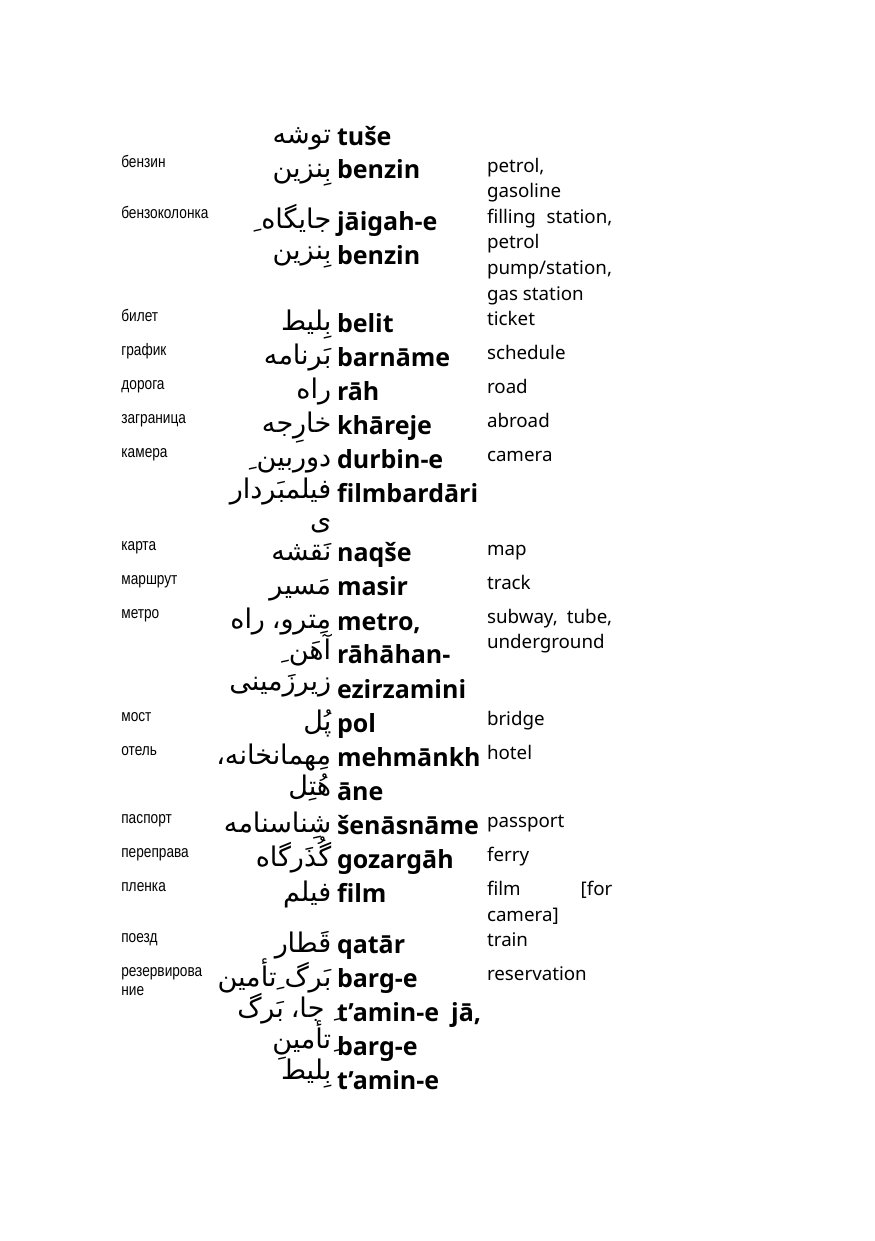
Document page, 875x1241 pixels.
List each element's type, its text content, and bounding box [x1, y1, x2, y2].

table_cell hotel [484, 739, 615, 807]
table_cell metro, rāhāhan-ezirzamini [334, 603, 484, 705]
table_cell [484, 118, 615, 152]
table_cell camera [484, 442, 615, 535]
table_cell mehmānkhāne [334, 739, 484, 807]
table_cell petrol, gasoline [484, 152, 615, 203]
table_cell pol [334, 705, 484, 739]
table_cell barg-e t’amin-e jā, barg-e t’amin-e [334, 961, 484, 1097]
table_cell gozargāh [334, 842, 484, 876]
table_cell توشه [212, 118, 334, 152]
table_cell naqše [334, 535, 484, 569]
table_cell šenāsnāme [334, 808, 484, 842]
table_cell ticket [484, 305, 615, 339]
table_cell поезд [118, 927, 212, 961]
table_cell مِهمانخانه، هُتِل [212, 739, 334, 807]
table_cell barnāme [334, 339, 484, 373]
table_cell road [484, 374, 615, 407]
table_cell خارِجه [212, 408, 334, 442]
table_cell گُذَرگاه [212, 842, 334, 876]
table_cell карта [118, 535, 212, 569]
table_cell مِترو، راه آهَن ِ زیرزَمینی [212, 603, 334, 705]
table_cell schedule [484, 339, 615, 373]
table_cell فیلم [212, 876, 334, 927]
table_cell masir [334, 569, 484, 603]
table_cell شِناسنامه [212, 808, 334, 842]
table_cell reservation [484, 961, 615, 1097]
table_cell бензин [118, 152, 212, 203]
table_cell film [for camera] [484, 876, 615, 927]
table_cell belit [334, 305, 484, 339]
table_cell جایگاه ِ بِنزین [212, 203, 334, 305]
table_cell билет [118, 305, 212, 339]
table_cell پُل [212, 705, 334, 739]
table_cell passport [484, 808, 615, 842]
table_cell abroad [484, 408, 615, 442]
table_cell переправа [118, 842, 212, 876]
table_cell отель [118, 739, 212, 807]
table_cell маршрут [118, 569, 212, 603]
table_cell метро [118, 603, 212, 705]
table_cell ferry [484, 842, 615, 876]
table_cell rāh [334, 374, 484, 407]
table_cell резервирование [118, 961, 212, 1097]
table_cell قَطار [212, 927, 334, 961]
table_cell камера [118, 442, 212, 535]
table_cell track [484, 569, 615, 603]
table_cell durbin-e filmbardāri [334, 442, 484, 535]
table_cell بِلیط [212, 305, 334, 339]
table_cell subway, tube, underground [484, 603, 615, 705]
table_cell qatār [334, 927, 484, 961]
table_cell дорога [118, 374, 212, 407]
table_cell train [484, 927, 615, 961]
table_cell film [334, 876, 484, 927]
table_cell map [484, 535, 615, 569]
table_cell filling station, petrol pump/station, gas station [484, 203, 615, 305]
table_cell график [118, 339, 212, 373]
table_cell راه [212, 374, 334, 407]
table_cell заграница [118, 408, 212, 442]
table_cell بَرگ ِتأمین ِ جا، بَرگ ِتأمینِ بِلیط [212, 961, 334, 1097]
table_cell بَرنامه [212, 339, 334, 373]
table_cell пленка [118, 876, 212, 927]
table_cell паспорт [118, 808, 212, 842]
table_cell نَقشه [212, 535, 334, 569]
table_cell benzin [334, 152, 484, 203]
table_cell jāigah-e benzin [334, 203, 484, 305]
table_cell دوربین ِ فیلمبَرداری [212, 442, 334, 535]
table_cell مَسیر [212, 569, 334, 603]
table_cell tuše [334, 118, 484, 152]
table_cell мост [118, 705, 212, 739]
table_cell khāreje [334, 408, 484, 442]
table_cell [118, 118, 212, 152]
table_cell بِنزین [212, 152, 334, 203]
table_cell bridge [484, 705, 615, 739]
table_cell бензоколонка [118, 203, 212, 305]
